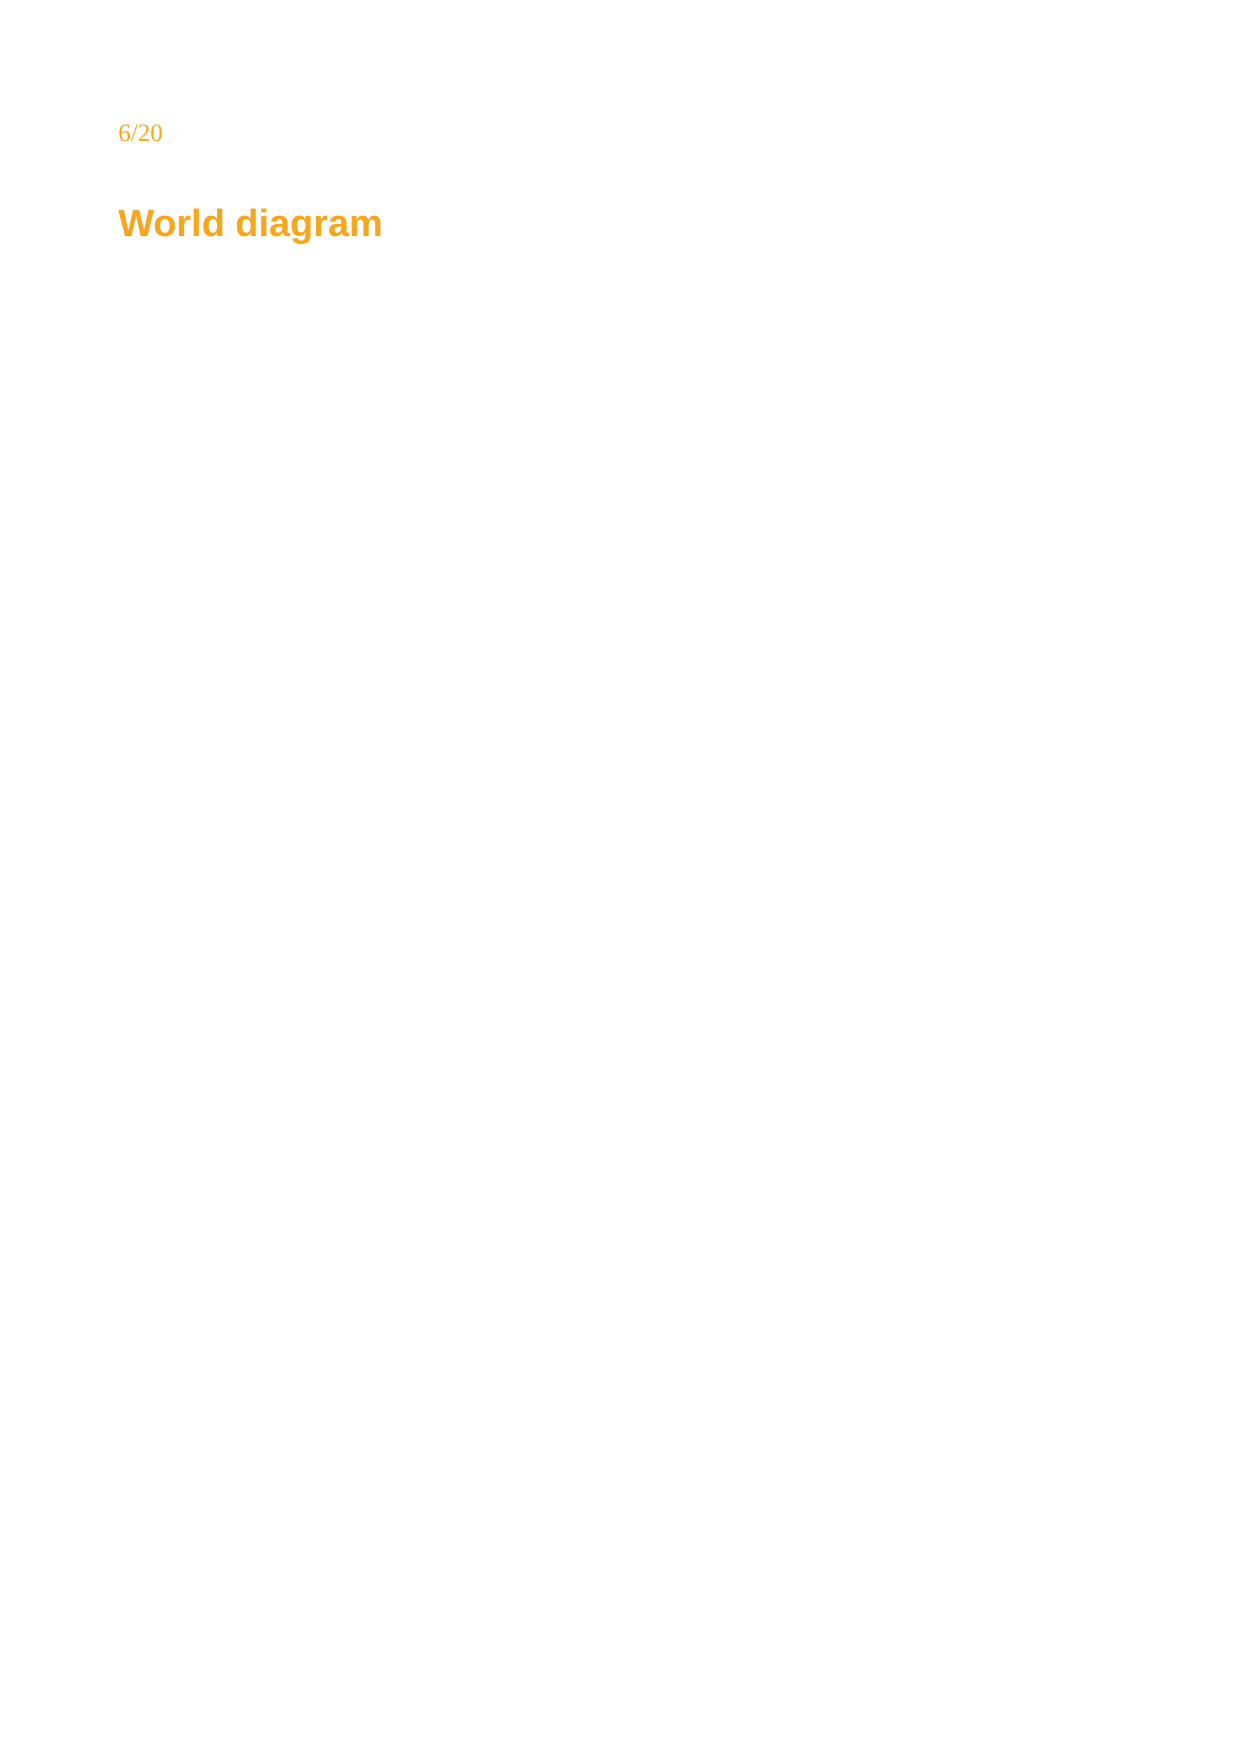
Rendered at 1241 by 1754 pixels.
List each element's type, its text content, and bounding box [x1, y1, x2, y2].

subtitle World diagram [118, 201, 1122, 245]
